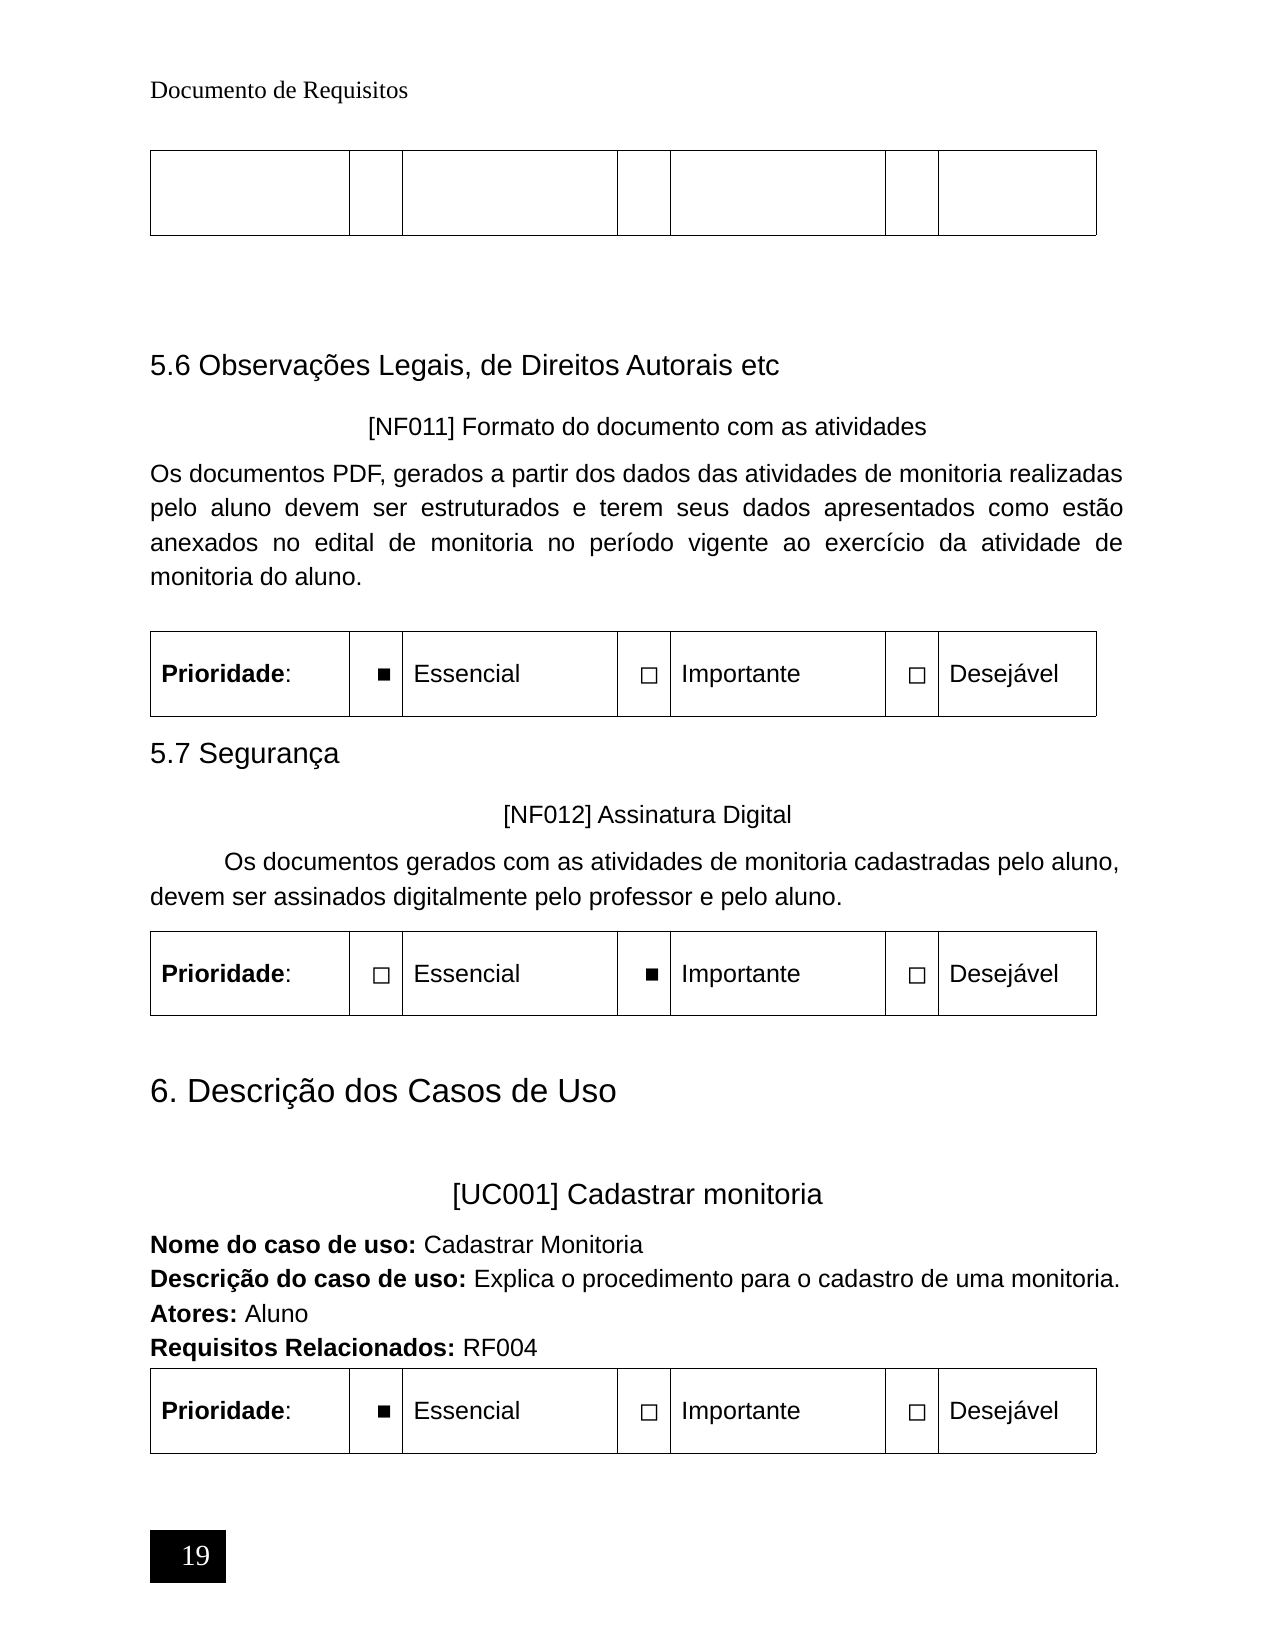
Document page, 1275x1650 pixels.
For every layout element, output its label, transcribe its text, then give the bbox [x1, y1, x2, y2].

text Requisitos Relacionados: RF004 [150, 1333, 1125, 1362]
table_header [886, 151, 938, 235]
table_header Importante [671, 932, 885, 1015]
text [NF012] Assinatura Digital [170, 800, 1125, 829]
table_header ■ [618, 932, 670, 1015]
text [UC001] Cadastrar monitoria [150, 1177, 1125, 1211]
table_header ◻ [886, 1369, 938, 1452]
table_header Desejável [939, 932, 1096, 1015]
text Nome do caso de uso: Cadastrar Monitoria [150, 1230, 1125, 1258]
table_header [403, 151, 617, 235]
table_header ◻ [618, 1369, 670, 1452]
table_header ◻ [886, 932, 938, 1015]
table_header Importante [671, 1369, 885, 1452]
text Atores: Aluno [150, 1299, 1125, 1327]
text Os documentos PDF, gerados a partir dos dados das atividades de monitoria realizadas pelo aluno devem ser estruturados e terem seus dados apresentados como estão anexados no edital de monitoria no período vigente ao exercício da atividade de monitoria do aluno. [150, 458, 1125, 591]
text Os documentos gerados com as atividades de monitoria cadastradas pelo aluno, devem ser assinados digitalmente pelo professor e pelo aluno. [150, 847, 1125, 910]
table_header Essencial [403, 1369, 617, 1452]
table_header Prioridade: [151, 932, 349, 1015]
table_header ◻ [618, 632, 670, 716]
table_header [939, 151, 1096, 235]
table_header ■ [350, 1369, 402, 1452]
table_header Essencial [403, 632, 617, 716]
text Descrição do caso de uso: Explica o procedimento para o cadastro de uma monitoria. [150, 1264, 1125, 1293]
table_header Importante [671, 632, 885, 716]
table_header ◻ [350, 932, 402, 1015]
subtitle 5.6 Observações Legais, de Direitos Autorais etc [150, 348, 1125, 382]
table_header Prioridade: [151, 632, 349, 716]
text [NF011] Formato do documento com as atividades [170, 412, 1125, 440]
table_header Desejável [939, 632, 1096, 716]
table_header Essencial [403, 932, 617, 1015]
table_header [618, 151, 670, 235]
table_header ■ [350, 632, 402, 716]
table_header [671, 151, 885, 235]
table_header ◻ [886, 632, 938, 716]
subtitle 6. Descrição dos Casos de Uso [150, 1071, 1125, 1109]
subtitle 5.7 Segurança [150, 737, 1125, 770]
table_header Prioridade: [151, 1369, 349, 1452]
table_header [151, 151, 349, 235]
table_header [350, 151, 402, 235]
table_header Desejável [939, 1369, 1096, 1452]
